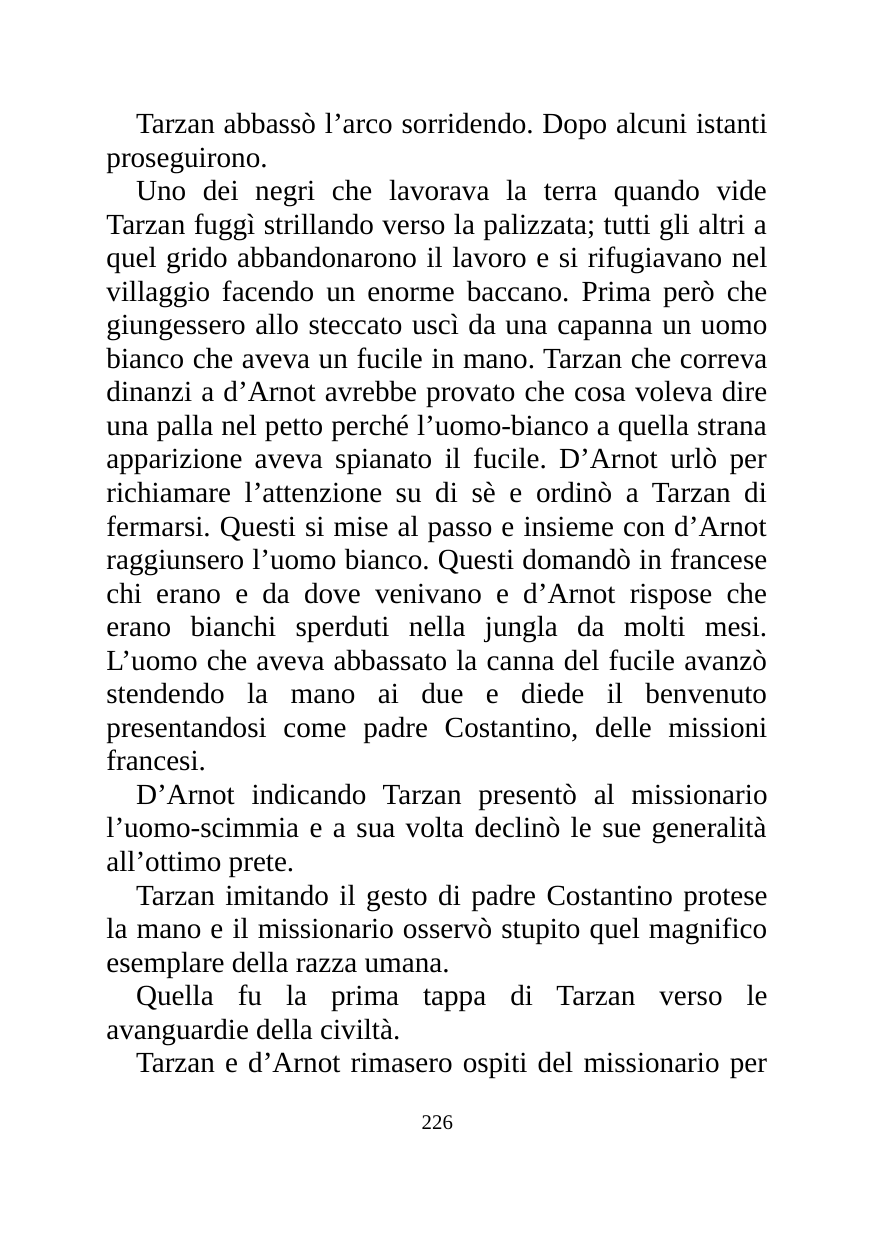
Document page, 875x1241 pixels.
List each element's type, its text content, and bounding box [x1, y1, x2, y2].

text Tarzan imitando il gesto di padre Costantino protese la mano e il missionario osservò stupito quel magnifico esemplare della razza umana. [106, 878, 768, 978]
text D’Arnot indicando Tarzan presentò al missionario l’uomo-scimmia e a sua volta declinò le sue generalità all’ottimo prete. [106, 777, 768, 878]
text Tarzan e d’Arnot rimasero ospiti del missionario per [106, 1045, 768, 1079]
text Quella fu la prima tappa di Tarzan verso le avanguardie della civiltà. [106, 978, 768, 1045]
text Uno dei negri che lavorava la terra quando vide Tarzan fuggì strillando verso la palizzata; tutti gli altri a quel grido abbandonarono il lavoro e si rifugiavano nel villaggio facendo un enorme baccano. Prima però che giungessero allo steccato uscì da una capanna un uomo bianco che aveva un fucile in mano. Tarzan che correva dinanzi a d’Arnot avrebbe provato che cosa voleva dire una palla nel petto perché l’uomo-bianco a quella strana apparizione aveva spianato il fucile. D’Arnot urlò per richiamare l’attenzione su di sè e ordinò a Tarzan di fermarsi. Questi si mise al passo e insieme con d’Arnot raggiunsero l’uomo bianco. Questi domandò in francese chi erano e da dove venivano e d’Arnot rispose che erano bianchi sperduti nella jungla da molti mesi. L’uomo che aveva abbassato la canna del fucile avanzò stendendo la mano ai due e diede il benvenuto presentandosi come padre Costantino, delle missioni francesi. [106, 173, 768, 777]
text Tarzan abbassò l’arco sorridendo. Dopo alcuni istanti proseguirono. [106, 106, 768, 173]
